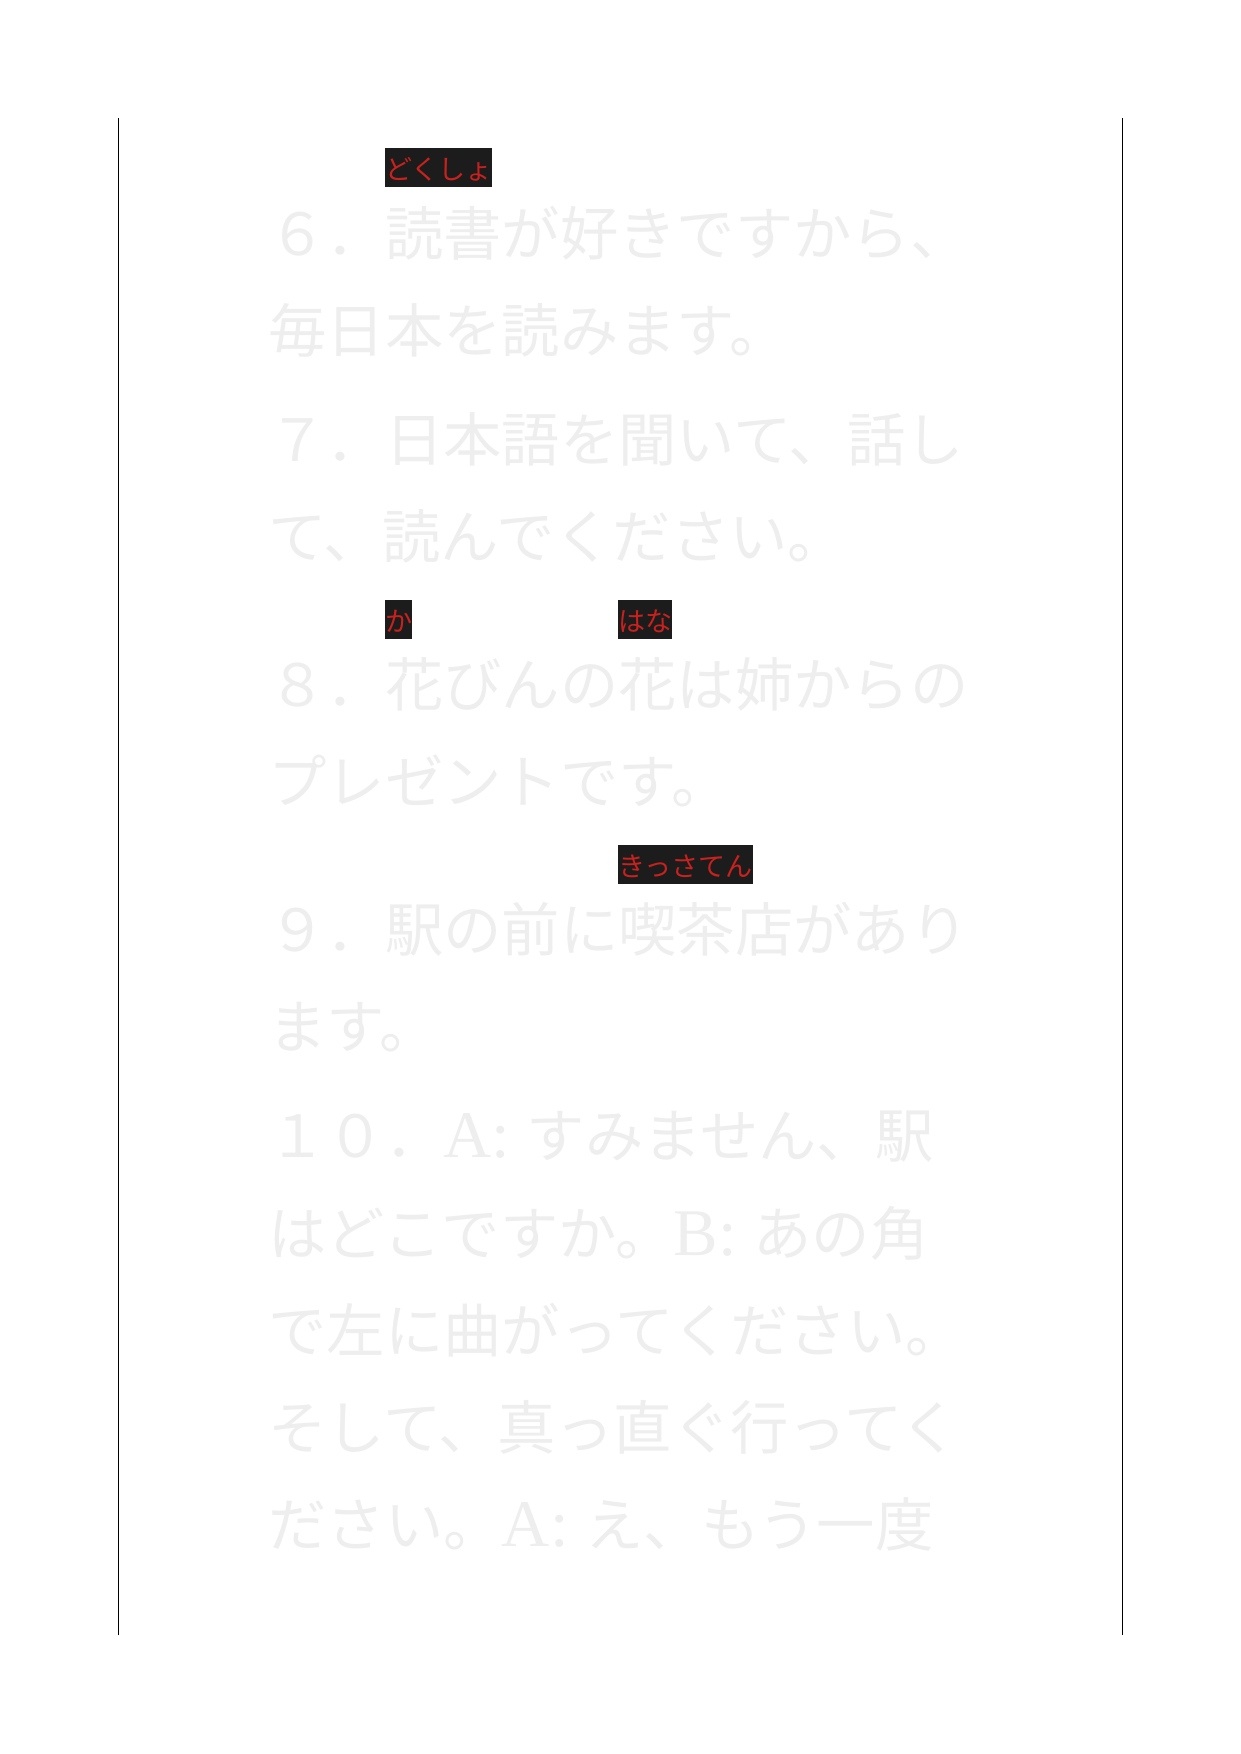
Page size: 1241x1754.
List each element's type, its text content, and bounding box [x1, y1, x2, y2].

text ９．駅の前に喫茶店きっさてんがあります。 [268, 845, 972, 1066]
text ７．日本語を聞いて、話して、読んでください。 [268, 393, 972, 575]
text ８．花かびんの花はなは姉からのプレゼントです。 [268, 599, 972, 820]
text １０．A: すみません、駅はどこですか。B: あの角で左に曲がってください。そして、真っ直ぐ行ってください。A: え、もう一度 [268, 1090, 972, 1563]
text ６．読書どくしょが好きですから、毎日本を読みます。 [268, 148, 972, 369]
